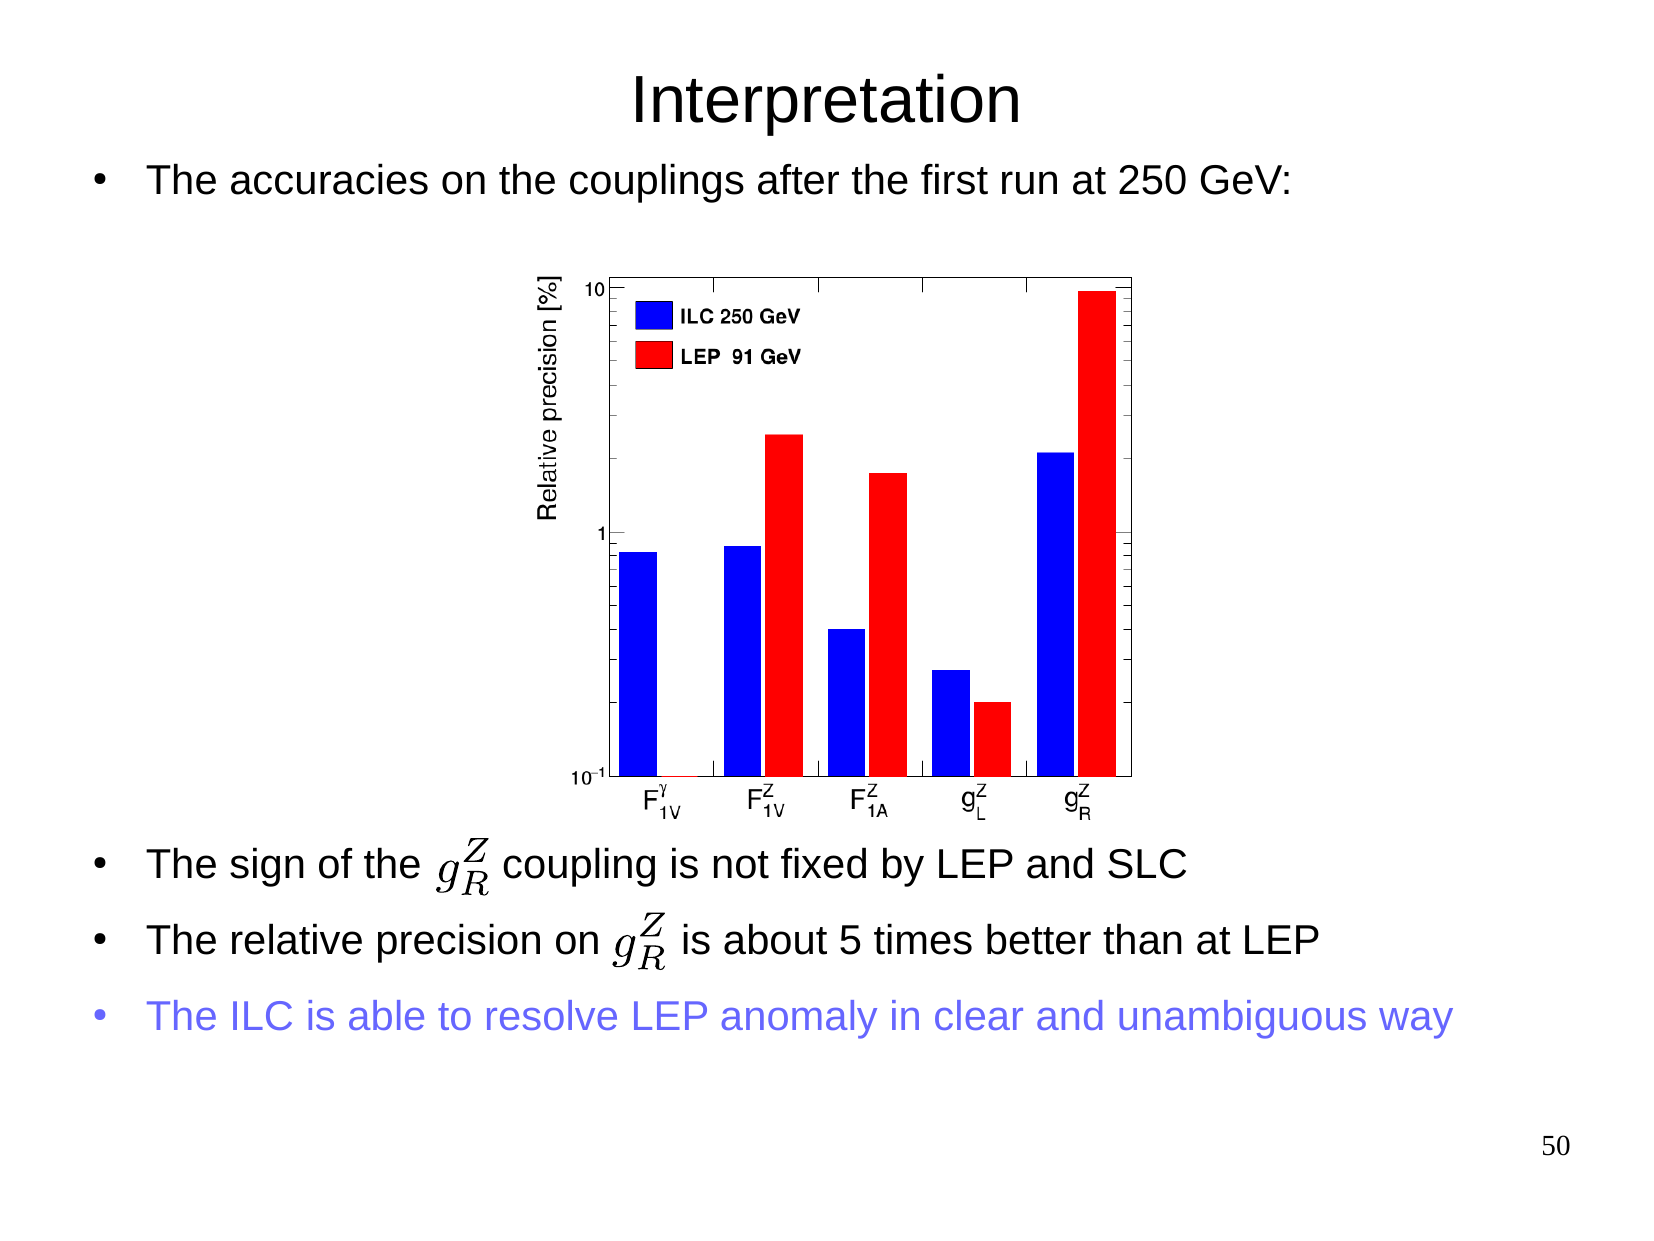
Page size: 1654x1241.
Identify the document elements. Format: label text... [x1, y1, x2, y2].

picture [529, 258, 1145, 846]
text_box [435, 838, 491, 896]
title Interpretation [82, 49, 1571, 151]
text_box [611, 912, 667, 971]
list The accuracies on the couplings after the first run at 250 GeV: The sign of the coupling is not fixed by LEP and SLC The relative precision on is about 5 times better than at LEP The ILC is able to resolve LEP anomaly in clear and unambiguous way [75, 156, 1568, 1185]
